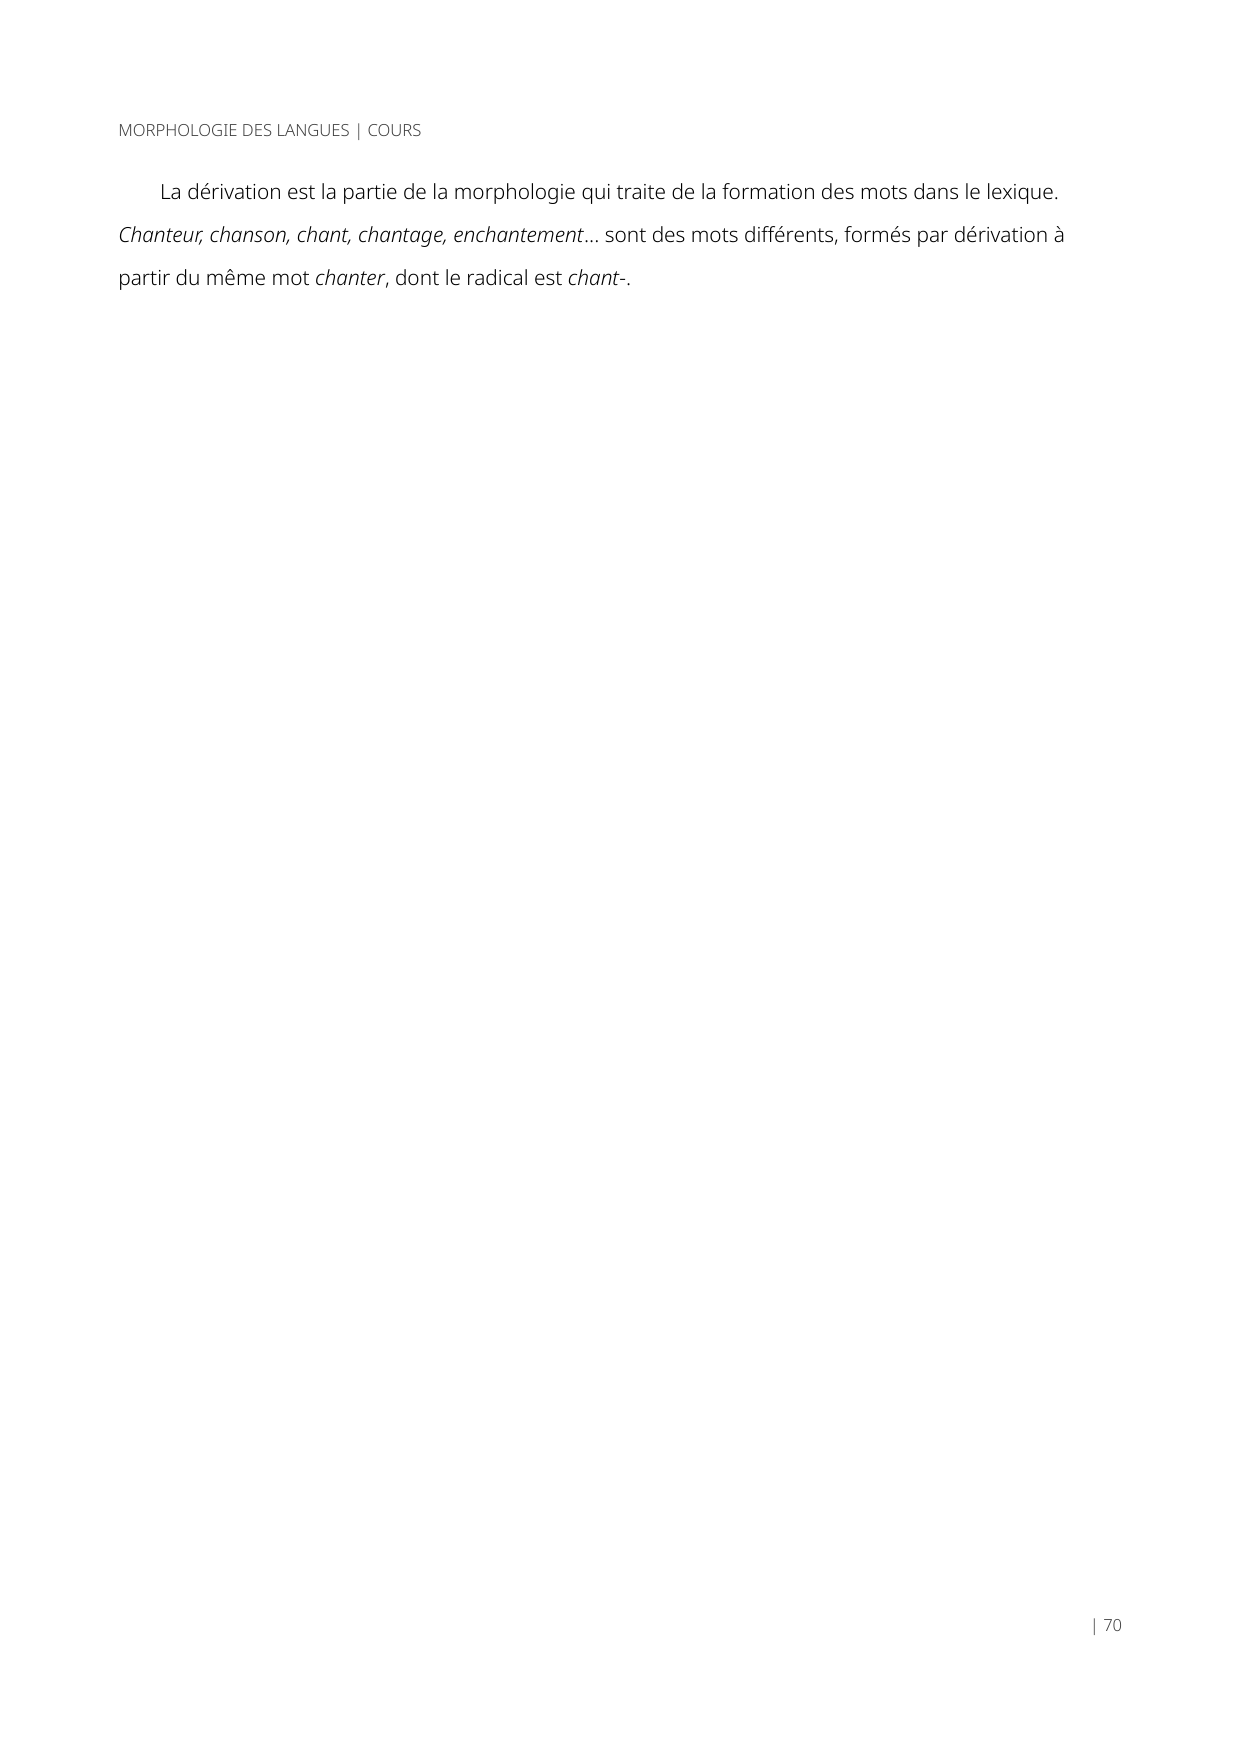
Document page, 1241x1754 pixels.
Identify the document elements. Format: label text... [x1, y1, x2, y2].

text La dérivation est la partie de la morphologie qui traite de la formation des mots dans le lexique. Chanteur, chanson, chant, chantage, enchantement... sont des mots différents, formés par dérivation à partir du même mot chanter, dont le radical est chant-. [118, 177, 1122, 292]
